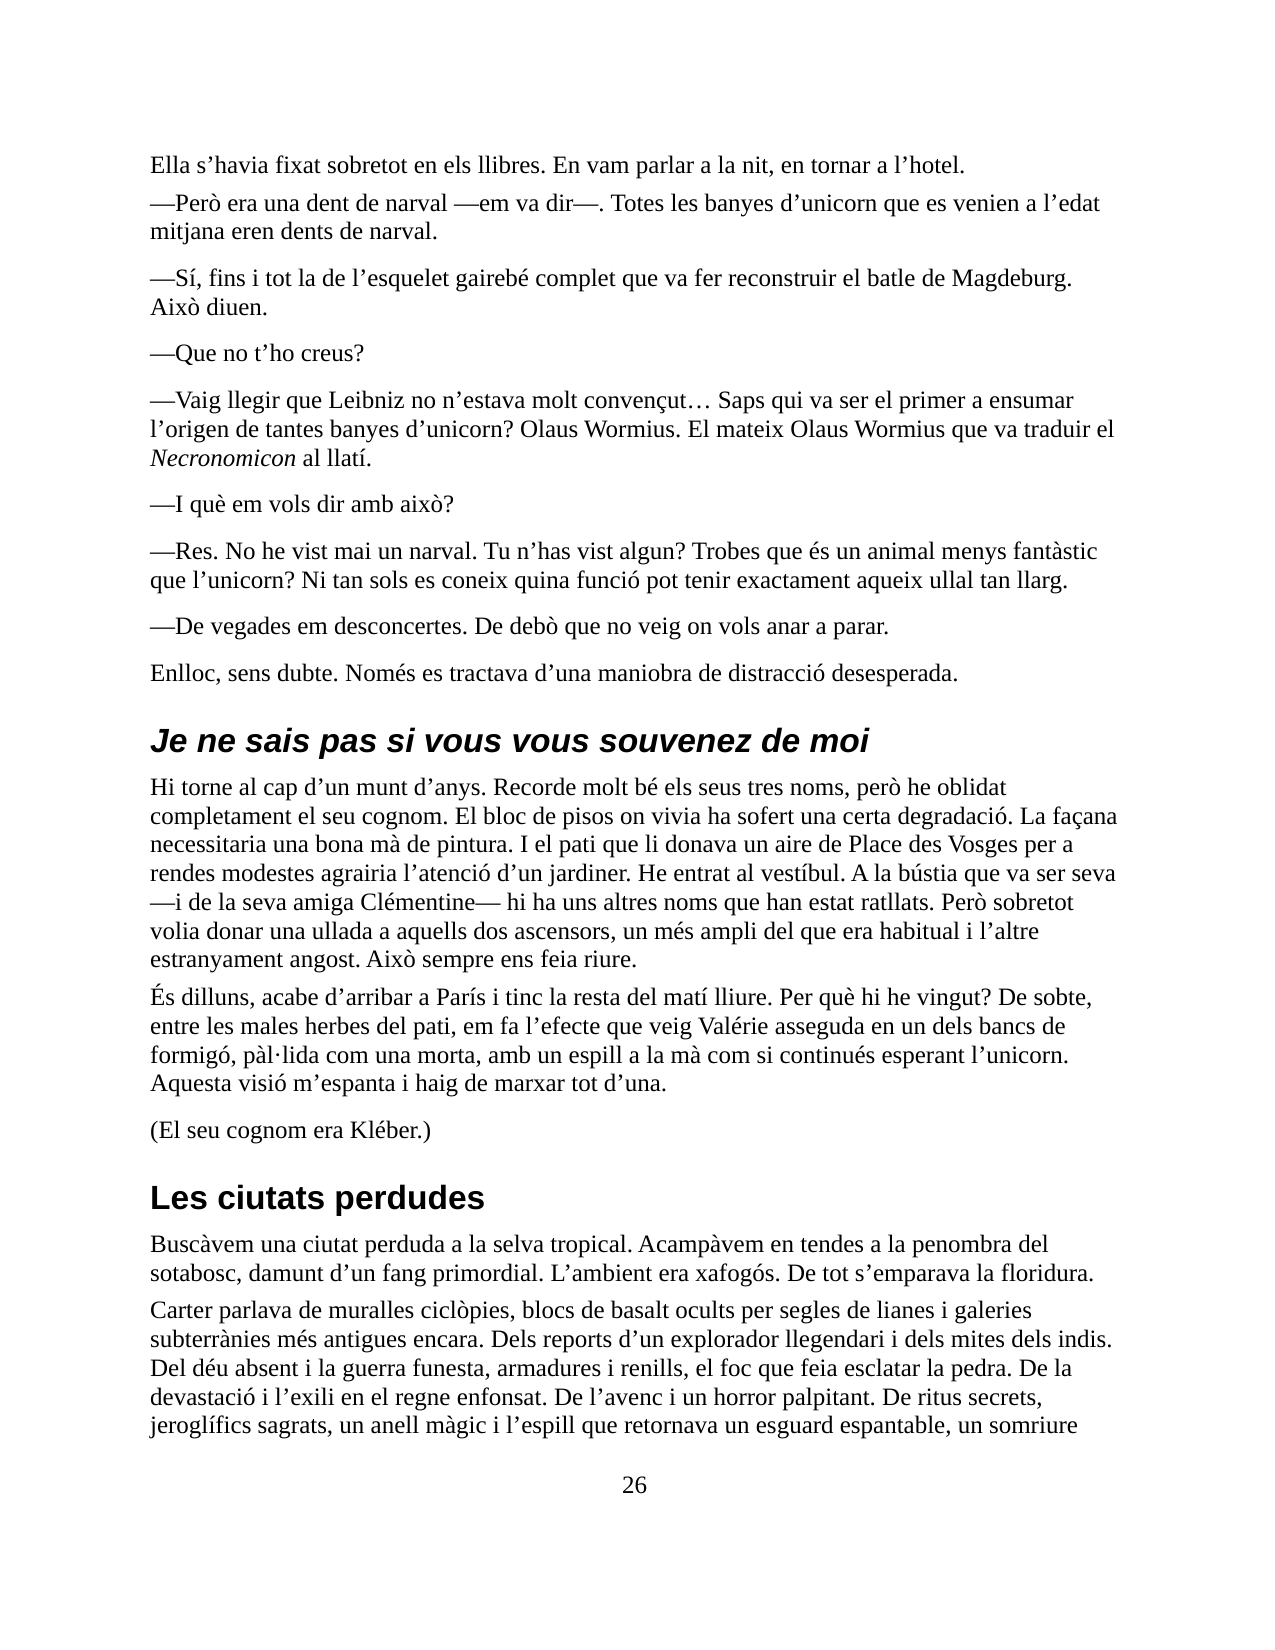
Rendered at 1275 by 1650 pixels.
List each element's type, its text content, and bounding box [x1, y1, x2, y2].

text Carter parlava de muralles ciclòpies, blocs de basalt ocults per segles de lianes i galeries subterrànies més antigues encara. Dels reports d’un explorador llegendari i dels mites dels indis. Del déu absent i la guerra funesta, armadures i renills, el foc que feia esclatar la pedra. De la devastació i l’exili en el regne enfonsat. De l’avenc i un horror palpitant. De ritus secrets, jeroglífics sagrats, un anell màgic i l’espill que retornava un esguard espantable, un somriure [150, 1295, 1125, 1439]
text —Res. No he vist mai un narval. Tu n’has vist algun? Trobes que és un animal menys fantàstic que l’unicorn? Ni tan sols es coneix quina funció pot tenir exactament aqueix ullal tan llarg. [150, 536, 1125, 593]
text És dilluns, acabe d’arribar a París i tinc la resta del matí lliure. Per què hi he vingut? De sobte, entre les males herbes del pati, em fa l’efecte que veig Valérie asseguda en un dels bancs de formigó, pàl·lida com una morta, amb un espill a la mà com si continués esperant l’unicorn. Aquesta visió m’espanta i haig de marxar tot d’una. [150, 982, 1125, 1097]
subtitle Les ciutats perdudes [150, 1178, 1125, 1216]
text Hi torne al cap d’un munt d’anys. Recorde molt bé els seus tres noms, però he oblidat completament el seu cognom. El bloc de pisos on vivia ha sofert una certa degradació. La façana necessitaria una bona mà de pintura. I el pati que li donava un aire de Place des Vosges per a rendes modestes agrairia l’atenció d’un jardiner. He entrat al vestíbul. A la bústia que va ser seva —i de la seva amiga Clémentine— hi ha uns altres noms que han estat ratllats. Però sobretot volia donar una ullada a aquells dos ascensors, un més ampli del que era habitual i l’altre estranyament angost. Això sempre ens feia riure. [150, 772, 1125, 973]
text —Vaig llegir que Leibniz no n’estava molt convençut… Saps qui va ser el primer a ensumar l’origen de tantes banyes d’unicorn? Olaus Wormius. El mateix Olaus Wormius que va traduir el Necronomicon al llatí. [150, 385, 1125, 471]
text —Que no t’ho creus? [150, 338, 1125, 367]
text —I què em vols dir amb això? [150, 489, 1125, 518]
text —De vegades em desconcertes. De debò que no veig on vols anar a parar. [150, 611, 1125, 640]
text —Sí, fins i tot la de l’esquelet gairebé complet que va fer reconstruir el batle de Magdeburg. Això diuen. [150, 263, 1125, 321]
text Enlloc, sens dubte. Només es tractava d’una maniobra de distracció desesperada. [150, 658, 1125, 687]
subtitle Je ne sais pas si vous vous souvenez de moi [150, 721, 1125, 759]
text (El seu cognom era Kléber.) [150, 1115, 1125, 1144]
text —Però era una dent de narval —em va dir—. Totes les banyes d’unicorn que es venien a l’edat mitjana eren dents de narval. [150, 188, 1125, 245]
text Buscàvem una ciutat perduda a la selva tropical. Acampàvem en tendes a la penombra del sotabosc, damunt d’un fang primordial. L’ambient era xafogós. De tot s’emparava la floridura. [150, 1229, 1125, 1286]
text Ella s’havia fixat sobretot en els llibres. En vam parlar a la nit, en tornar a l’hotel. [150, 150, 1125, 179]
